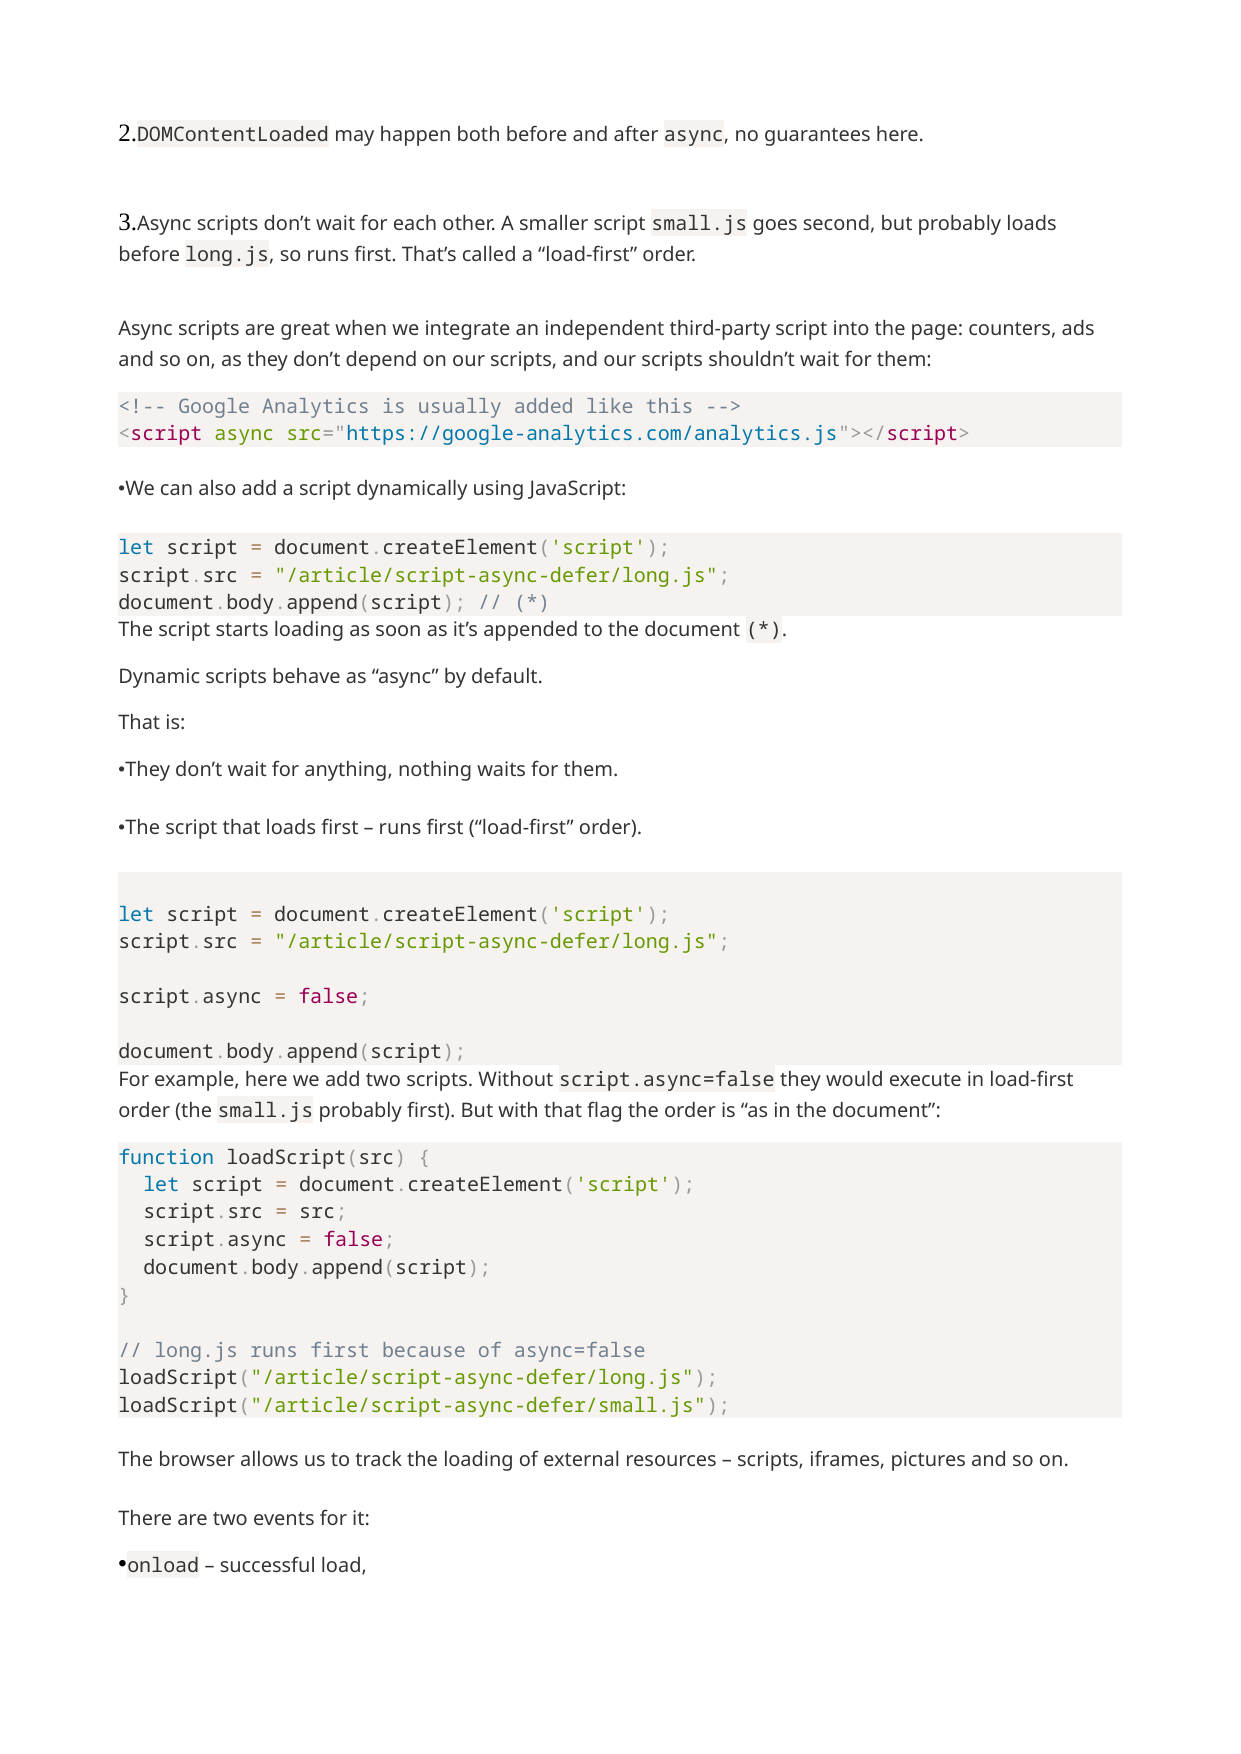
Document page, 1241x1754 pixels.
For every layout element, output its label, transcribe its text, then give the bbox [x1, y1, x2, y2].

list The browser allows us to track the loading of external resources – scripts, iframes, pictures and so on. [118, 1445, 1122, 1473]
text <!-- Google Analytics is usually added like this --> [118, 392, 1122, 419]
text <script async src="https://google-analytics.com/analytics.js"></script> [118, 419, 1122, 447]
text script.src = "/article/script-async-defer/long.js"; [118, 561, 1122, 588]
list Async scripts don’t wait for each other. A smaller script small.js goes second, but probably loads before long.js, so runs first. That’s called a “load-first” order. [118, 207, 1122, 267]
text script.async = false; [118, 982, 1122, 1010]
text There are two events for it: [118, 1504, 1122, 1532]
text document.body.append(script); // (*) [118, 588, 1122, 616]
list DOMContentLoaded may happen both before and after async, no guarantees here. [118, 118, 1122, 147]
text loadScript("/article/script-async-defer/long.js"); [118, 1363, 1122, 1390]
text script.src = "/article/script-async-defer/long.js"; [118, 927, 1122, 955]
text document.body.append(script); [118, 1037, 1122, 1065]
text loadScript("/article/script-async-defer/small.js"); [118, 1390, 1122, 1418]
text That is: [118, 708, 1122, 736]
list The script that loads first – runs first (“load-first” order). [118, 813, 1122, 841]
list We can also add a script dynamically using JavaScript: [118, 474, 1122, 501]
text document.body.append(script); [118, 1253, 1122, 1280]
text } [118, 1280, 1122, 1308]
text Async scripts are great when we integrate an independent third-party script into the page: counters, ads and so on, as they don’t depend on our scripts, and our scripts shouldn’t wait for them: [118, 314, 1122, 373]
text script.async = false; [118, 1225, 1122, 1253]
list They don’t wait for anything, nothing waits for them. [118, 754, 1122, 782]
text let script = document.createElement('script'); [118, 533, 1122, 561]
text let script = document.createElement('script'); [118, 900, 1122, 927]
text let script = document.createElement('script'); [118, 1170, 1122, 1198]
list onload – successful load, [118, 1551, 1122, 1578]
text script.src = src; [118, 1198, 1122, 1225]
text // long.js runs first because of async=false [118, 1335, 1122, 1363]
text function loadScript(src) { [118, 1142, 1122, 1170]
text The script starts loading as soon as it’s appended to the document (*). [118, 616, 1122, 643]
text Dynamic scripts behave as “async” by default. [118, 662, 1122, 689]
text For example, here we add two scripts. Without script.async=false they would execute in load-first order (the small.js probably first). But with that flag the order is “as in the document”: [118, 1065, 1122, 1123]
